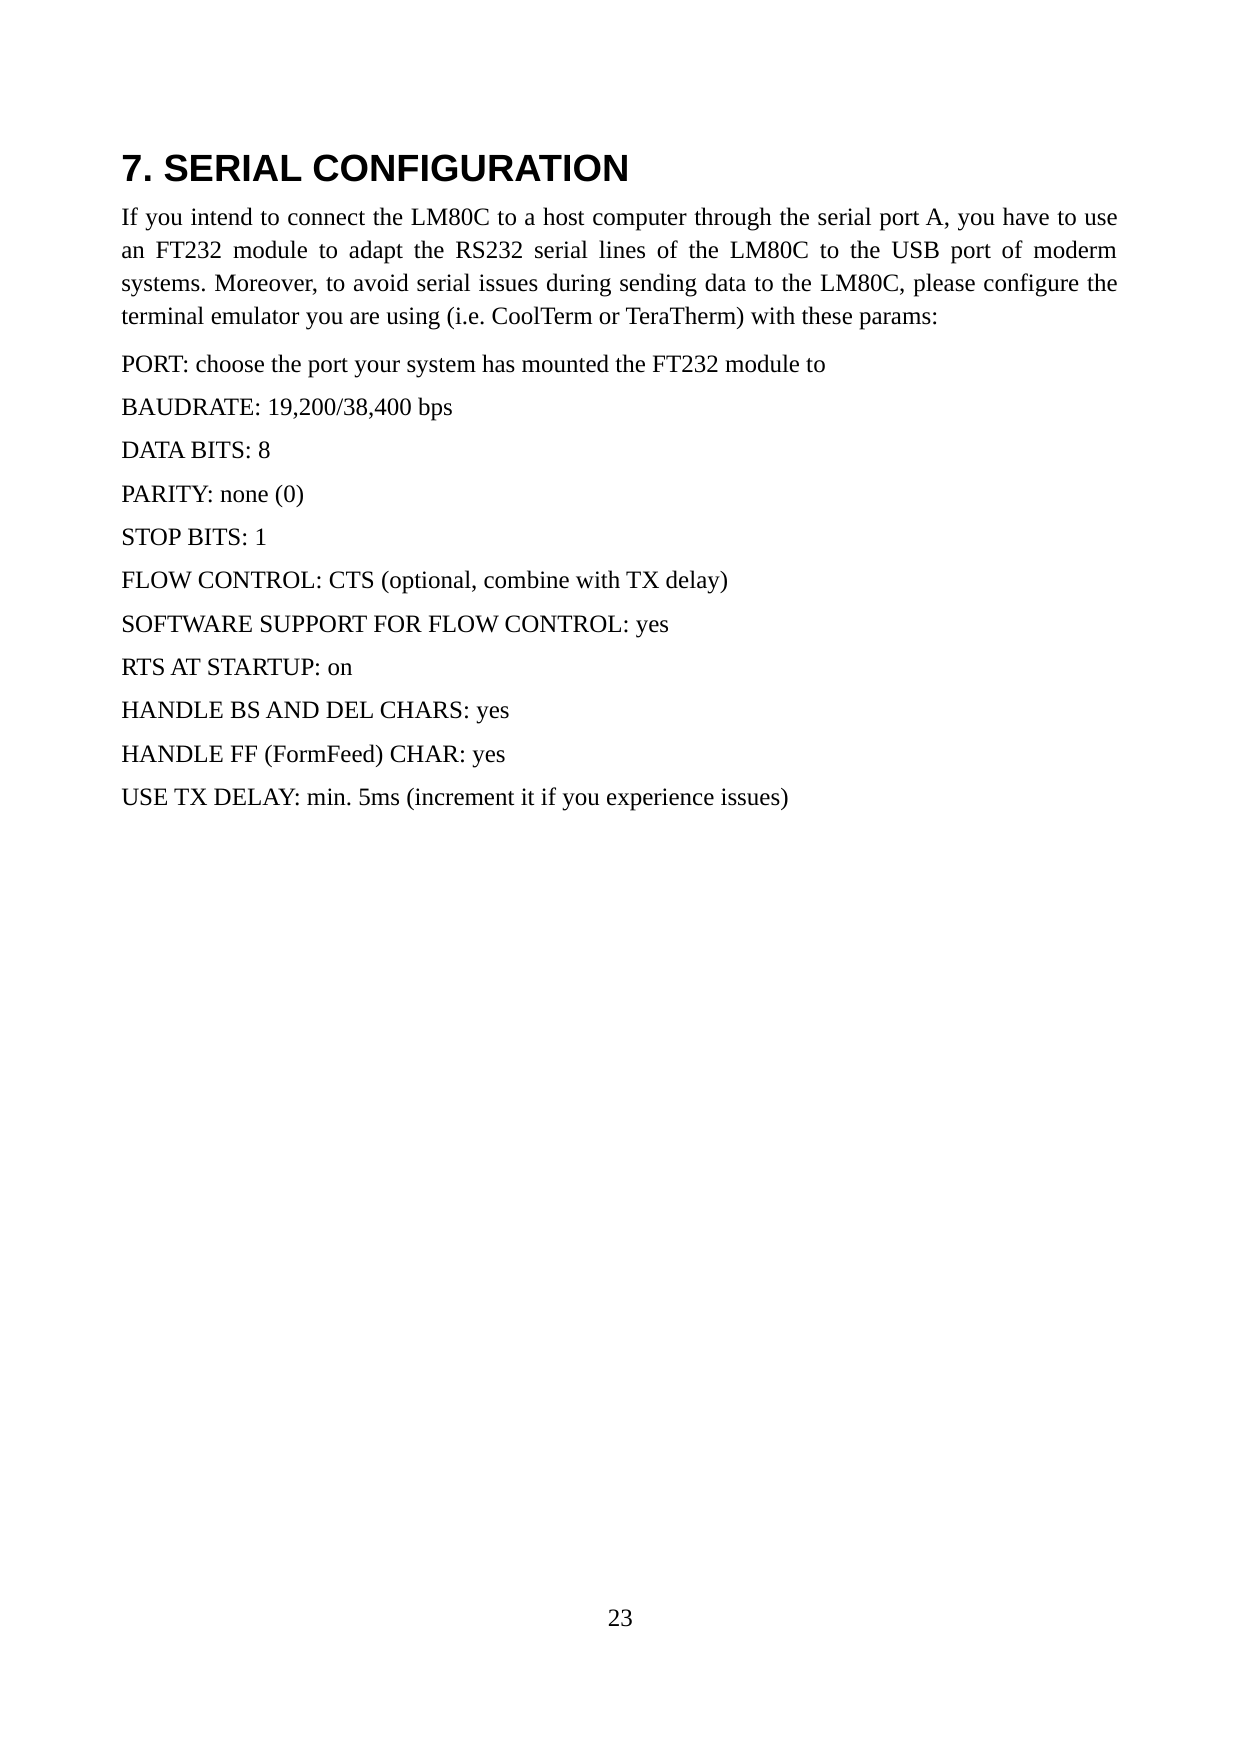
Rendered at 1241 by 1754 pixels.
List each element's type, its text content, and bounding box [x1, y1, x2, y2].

text If you intend to connect the LM80C to a host computer through the serial port A, you have to use an FT232 module to adapt the RS232 serial lines of the LM80C to the USB port of moderm systems. Moreover, to avoid serial issues during sending data to the LM80C, please configure the terminal emulator you are using (i.e. CoolTerm or TeraTherm) with these params: [121, 202, 1119, 330]
text USE TX DELAY: min. 5ms (increment it if you experience issues) [121, 782, 1119, 811]
text DATA BITS: 8 [121, 436, 1119, 464]
text HANDLE BS AND DEL CHARS: yes [121, 696, 1119, 724]
text STOP BITS: 1 [121, 522, 1119, 551]
text SOFTWARE SUPPORT FOR FLOW CONTROL: yes [121, 609, 1119, 638]
text RTS AT STARTUP: on [121, 652, 1119, 681]
text BAUDRATE: 19,200/38,400 bps [121, 392, 1119, 421]
text PORT: choose the port your system has mounted the FT232 module to [121, 349, 1119, 378]
text FLOW CONTROL: CTS (optional, combine with TX delay) [121, 566, 1119, 594]
text HANDLE FF (FormFeed) CHAR: yes [121, 739, 1119, 768]
text PARITY: none (0) [121, 479, 1119, 508]
subtitle 7. SERIAL CONFIGURATION [121, 146, 1119, 190]
